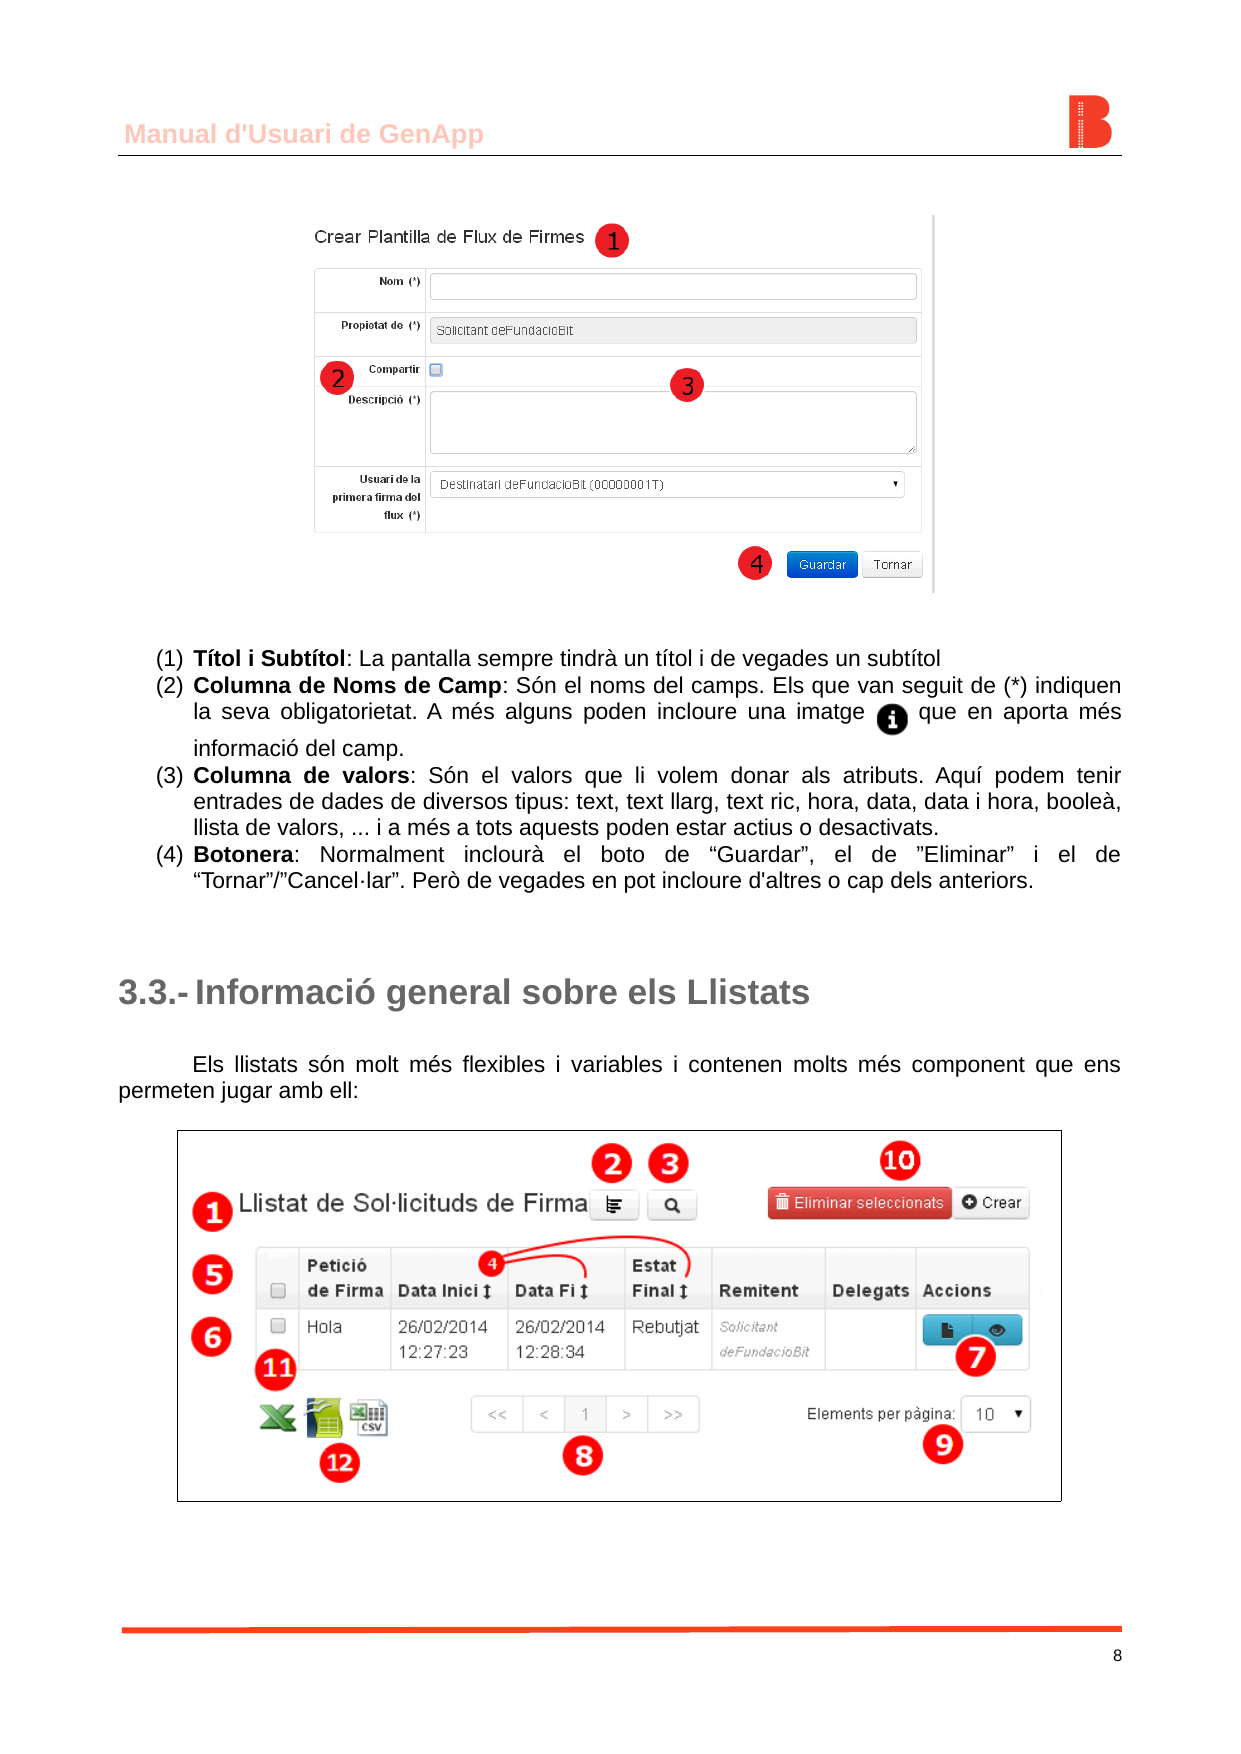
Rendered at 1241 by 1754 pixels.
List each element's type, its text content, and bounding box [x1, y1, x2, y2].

list Títol i Subtítol: La pantalla sempre tindrà un títol i de vegades un subtítol [156, 645, 1122, 672]
picture [876, 703, 908, 736]
list Columna de Noms de Camp: Són el noms del camps. Els que van seguit de (*) indiquen la seva obligatorietat. A més alguns poden incloure una imatge que en aporta més informació del camp. [156, 672, 1122, 762]
text Els llistats són molt més flexibles i variables i contenen molts més component que ens permeten jugar amb ell: [118, 1051, 1122, 1103]
list Botonera: Normalment inclourà el boto de “Guardar”, el de ”Eliminar” i el de “Tornar”/”Cancel·lar”. Però de vegades en pot incloure d'altres o cap dels anteriors. [156, 841, 1122, 893]
subtitle Informació general sobre els Llistats [118, 971, 1122, 1012]
picture [1063, 94, 1117, 150]
list Columna de valors: Són el valors que li volem donar als atributs. Aquí podem tenir entrades de dades de diversos tipus: text, text llarg, text ric, hora, data, data i hora, booleà, llista de valors, ... i a més a tots aquests poden estar actius o desactivats. [156, 762, 1122, 841]
picture [180, 1132, 1059, 1498]
picture [301, 215, 939, 593]
